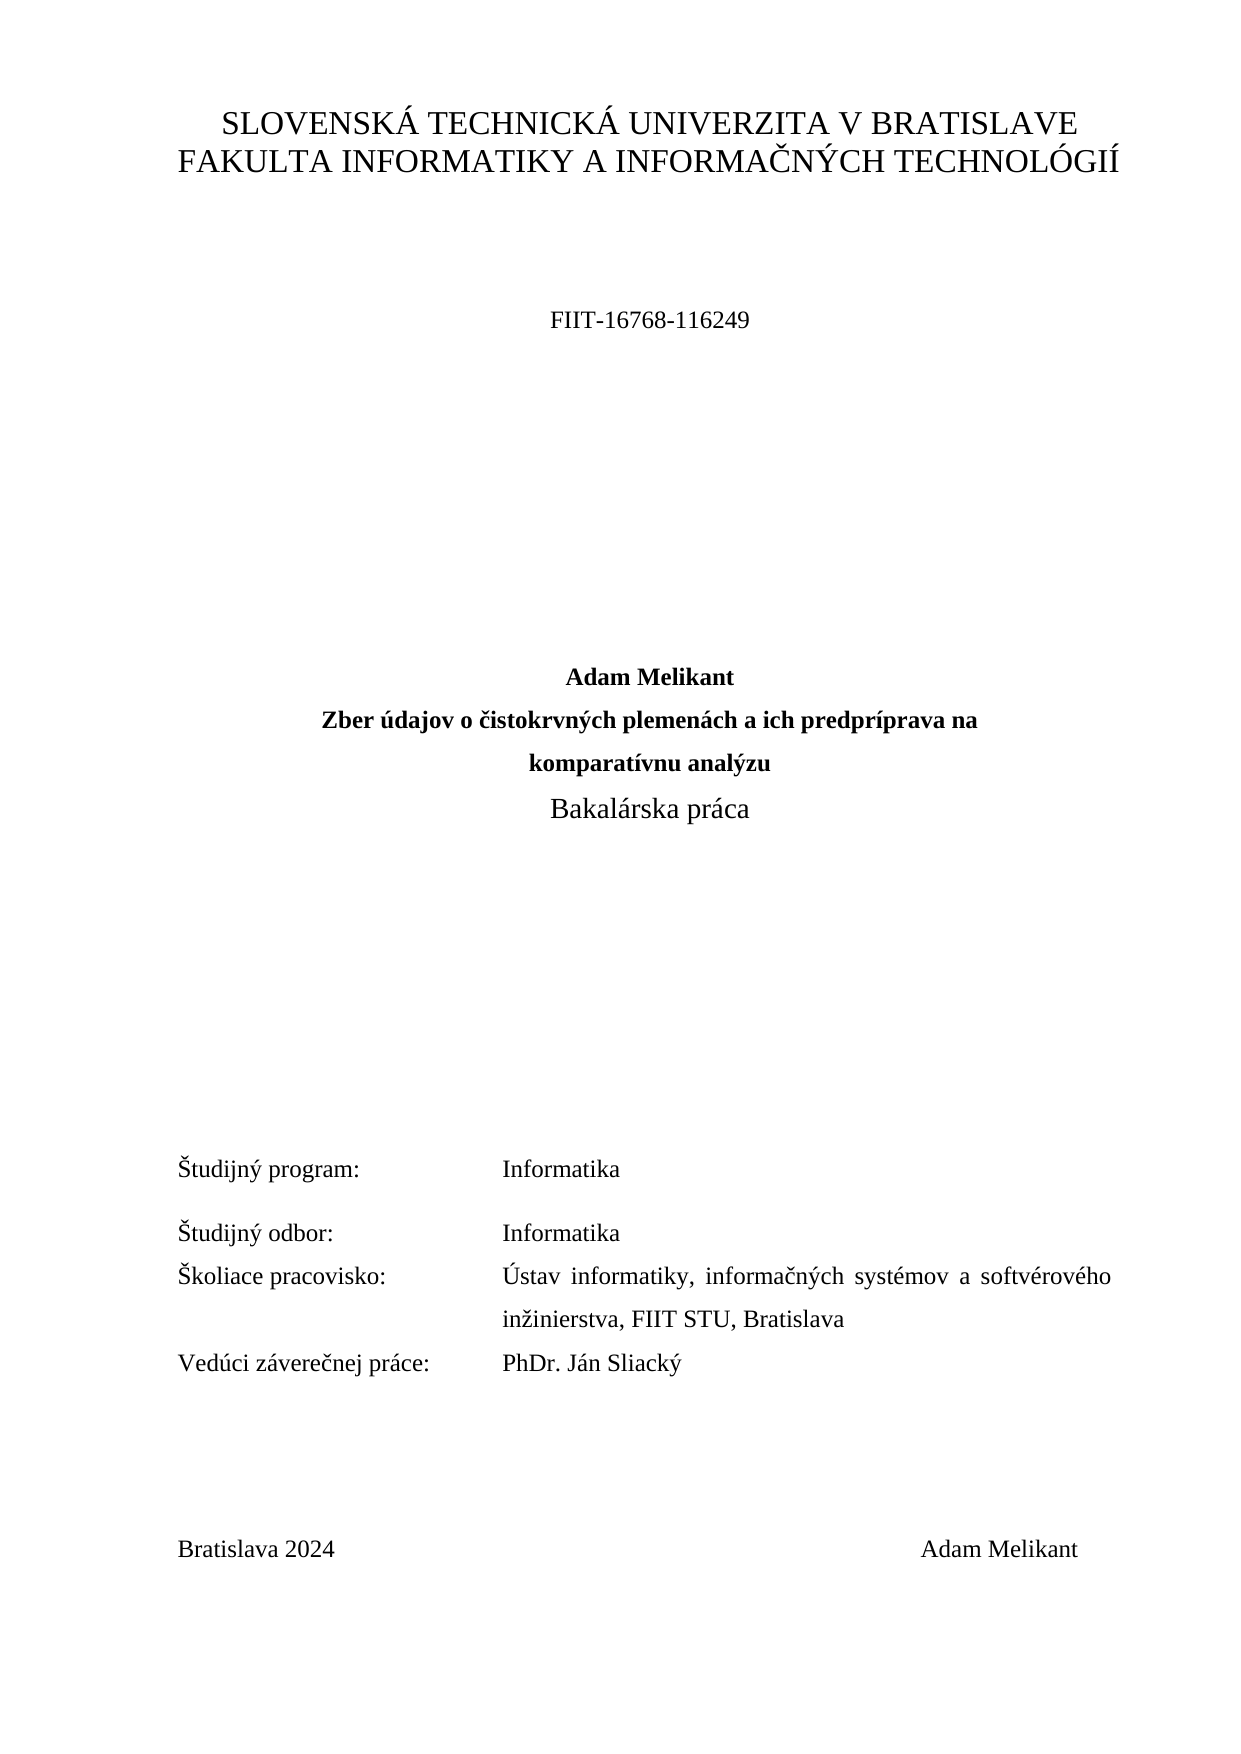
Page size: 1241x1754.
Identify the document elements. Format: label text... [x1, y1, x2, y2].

text SLOVENSKÁ TECHNICKÁ UNIVERZITA V BRATISLAVE FAKULTA INFORMATIKY A INFORMAČNÝCH TECHNOLÓGIÍ [177, 103, 1122, 180]
text Zber údajov o čistokrvných plemenách a ich predpríprava na komparatívnu analýzu [252, 705, 1047, 777]
text Študijný odbor: Informatika [177, 1218, 1122, 1247]
text Vedúci záverečnej práce: PhDr. Ján Sliacký [177, 1348, 1122, 1376]
text Bakalárska práca [252, 791, 1047, 825]
text FIIT-16768-116249 [177, 305, 1122, 334]
text Študijný program: Informatika [177, 1154, 1122, 1183]
text Školiace pracovisko: Ústav informatiky, informačných systémov a softvérového inžinierstva, FIIT STU, Bratislava [177, 1261, 1122, 1333]
text Adam Melikant [252, 662, 1047, 691]
